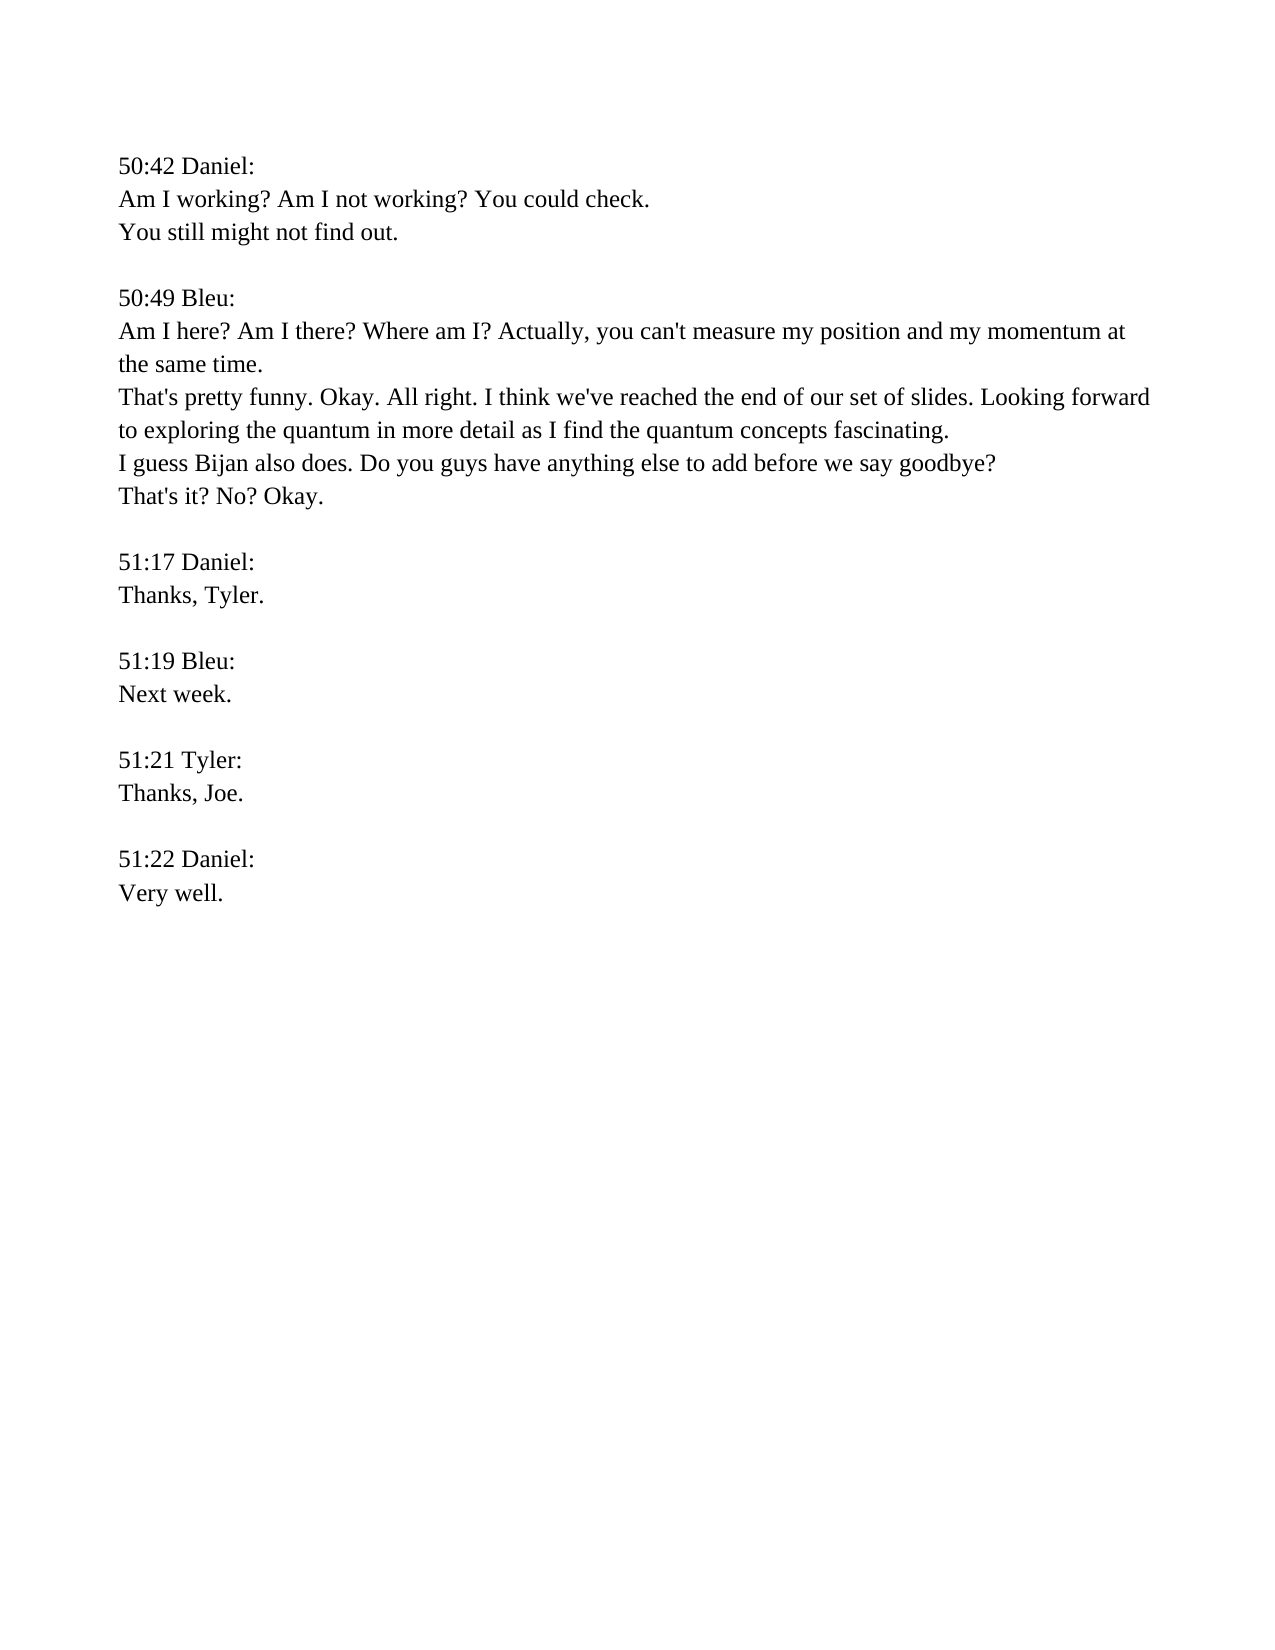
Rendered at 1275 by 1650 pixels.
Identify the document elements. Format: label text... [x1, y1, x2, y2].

text Thanks, Tyler. [118, 580, 1157, 609]
text I guess Bijan also does. Do you guys have anything else to add before we say goodbye? [118, 448, 1157, 477]
text Next week. [118, 679, 1157, 708]
text 50:42 Daniel: [118, 151, 1157, 180]
text Thanks, Joe. [118, 778, 1157, 807]
text That's pretty funny. Okay. All right. I think we've reached the end of our set of slides. Looking forward to exploring the quantum in more detail as I find the quantum concepts fascinating. [118, 382, 1157, 444]
text Very well. [118, 878, 1157, 906]
text 50:49 Bleu: [118, 283, 1157, 312]
text 51:22 Daniel: [118, 844, 1157, 873]
text Am I here? Am I there? Where am I? Actually, you can't measure my position and my momentum at the same time. [118, 316, 1157, 378]
text 51:21 Tyler: [118, 746, 1157, 774]
text 51:17 Daniel: [118, 547, 1157, 576]
text That's it? No? Okay. [118, 481, 1157, 510]
text Am I working? Am I not working? You could check. [118, 184, 1157, 213]
text You still might not find out. [118, 217, 1157, 246]
text 51:19 Bleu: [118, 646, 1157, 675]
